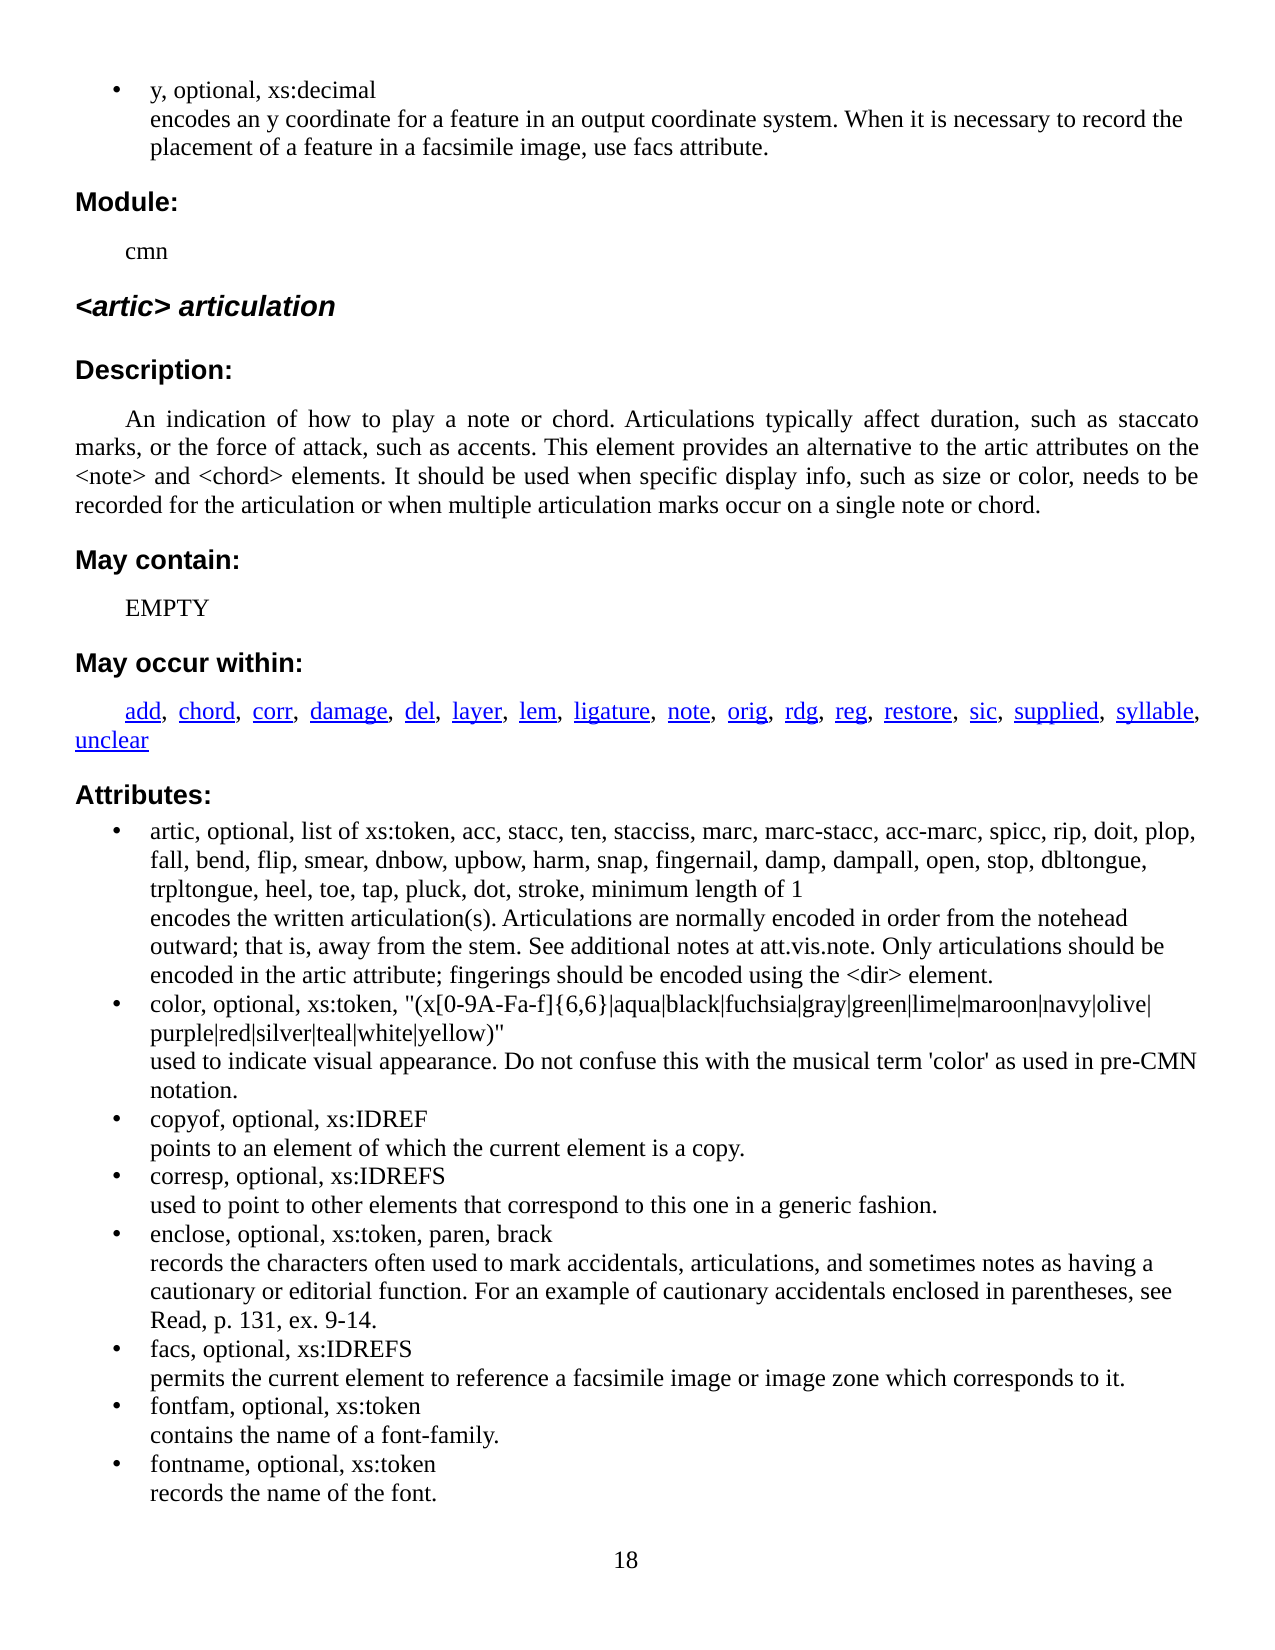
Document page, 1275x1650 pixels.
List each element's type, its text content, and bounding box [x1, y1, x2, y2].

list artic, optional, list of xs:token, acc, stacc, ten, stacciss, marc, marc-stacc, acc-marc, spicc, rip, doit, plop, fall, bend, flip, smear, dnbow, upbow, harm, snap, fingernail, damp, dampall, open, stop, dbltongue, trpltongue, heel, toe, tap, pluck, dot, stroke, minimum length of 1 encodes the written articulation(s). Articulations are normally encoded in order from the notehead outward; that is, away from the stem. See additional notes at att.vis.note. Only articulations should be encoded in the artic attribute; fingerings should be encoded using the <dir> element. [112, 816, 1200, 989]
subtitle May contain: [75, 544, 1200, 575]
subtitle Attributes: [75, 779, 1200, 810]
text An indication of how to play a note or chord. Articulations typically affect duration, such as staccato marks, or the force of attack, such as accents. This element provides an alternative to the artic attributes on the <note> and <chord> elements. It should be used when specific display info, such as size or color, needs to be recorded for the articulation or when multiple articulation marks occur on a single note or chord. [75, 404, 1200, 519]
list fontname, optional, xs:token records the name of the font. [112, 1449, 1200, 1506]
text cmn [75, 236, 1200, 264]
list y, optional, xs:decimal encodes an y coordinate for a feature in an output coordinate system. When it is necessary to record the placement of a feature in a facsimile image, use facs attribute. [112, 75, 1200, 161]
subtitle Module: [75, 186, 1200, 217]
list copyof, optional, xs:IDREF points to an element of which the current element is a copy. [112, 1104, 1200, 1161]
text add, chord, corr, damage, del, layer, lem, ligature, note, orig, rdg, reg, restore, sic, supplied, syllable, unclear [75, 696, 1200, 754]
list fontfam, optional, xs:token contains the name of a font-family. [112, 1391, 1200, 1449]
text EMPTY [75, 593, 1200, 622]
subtitle May occur within: [75, 647, 1200, 678]
subtitle <artic> articulation [75, 289, 1200, 323]
list corresp, optional, xs:IDREFS used to point to other elements that correspond to this one in a generic fashion. [112, 1161, 1200, 1219]
subtitle Description: [75, 354, 1200, 386]
list facs, optional, xs:IDREFS permits the current element to reference a facsimile image or image zone which corresponds to it. [112, 1334, 1200, 1391]
list color, optional, xs:token, "(x[0-9A-Fa-f]{6,6}|aqua|black|fuchsia|gray|green|lime|maroon|navy|olive|purple|red|silver|teal|white|yellow)" used to indicate visual appearance. Do not confuse this with the musical term 'color' as used in pre-CMN notation. [112, 989, 1200, 1104]
list enclose, optional, xs:token, paren, brack records the characters often used to mark accidentals, articulations, and sometimes notes as having a cautionary or editorial function. For an example of cautionary accidentals enclosed in parentheses, see Read, p. 131, ex. 9-14. [112, 1219, 1200, 1334]
